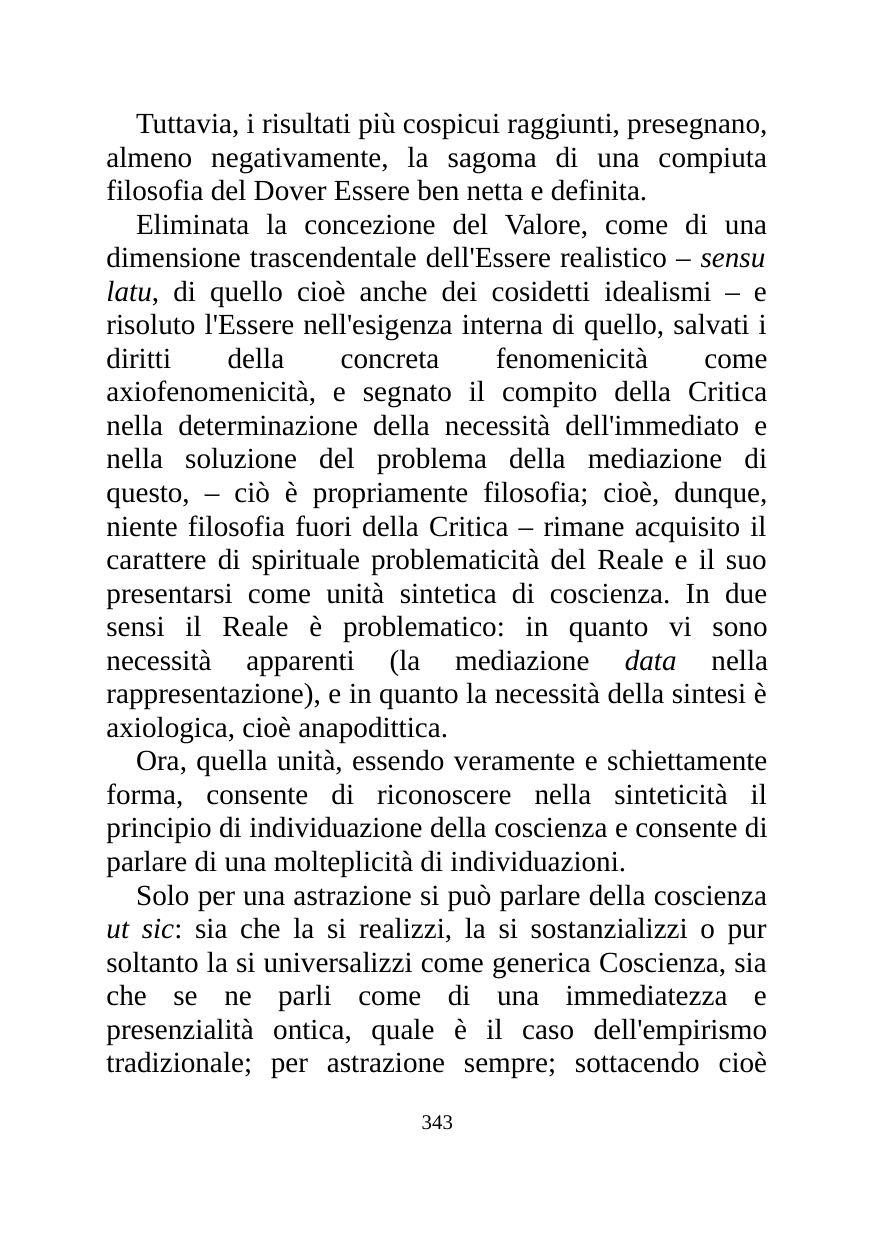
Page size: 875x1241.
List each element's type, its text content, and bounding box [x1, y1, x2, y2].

text Solo per una astrazione si può parlare della coscienza ut sic: sia che la si realizzi, la si sostanzializzi o pur soltanto la si universalizzi come generica Coscienza, sia che se ne parli come di una immediatezza e presenzialità ontica, quale è il caso dell'empirismo tradizionale; per astrazione sempre; sottacendo cioè [106, 878, 768, 1079]
text Eliminata la concezione del Valore, come di una dimensione trascendentale dell'Essere realistico – sensu latu, di quello cioè anche dei cosidetti idealismi – e risoluto l'Essere nell'esigenza interna di quello, salvati i diritti della concreta fenomenicità come axiofenomenicità, e segnato il compito della Critica nella determinazione della necessità dell'immediato e nella soluzione del problema della mediazione di questo, – ciò è propriamente filosofia; cioè, dunque, niente filosofia fuori della Critica – rimane acquisito il carattere di spirituale problematicità del Reale e il suo presentarsi come unità sintetica di coscienza. In due sensi il Reale è problematico: in quanto vi sono necessità apparenti (la mediazione data nella rappresentazione), e in quanto la necessità della sintesi è axiologica, cioè anapodittica. [106, 207, 768, 743]
text Tuttavia, i risultati più cospicui raggiunti, presegnano, almeno negativamente, la sagoma di una compiuta filosofia del Dover Essere ben netta e definita. [106, 106, 768, 207]
text Ora, quella unità, essendo veramente e schiettamente forma, consente di riconoscere nella sinteticità il principio di individuazione della coscienza e consente di parlare di una molteplicità di individuazioni. [106, 743, 768, 878]
